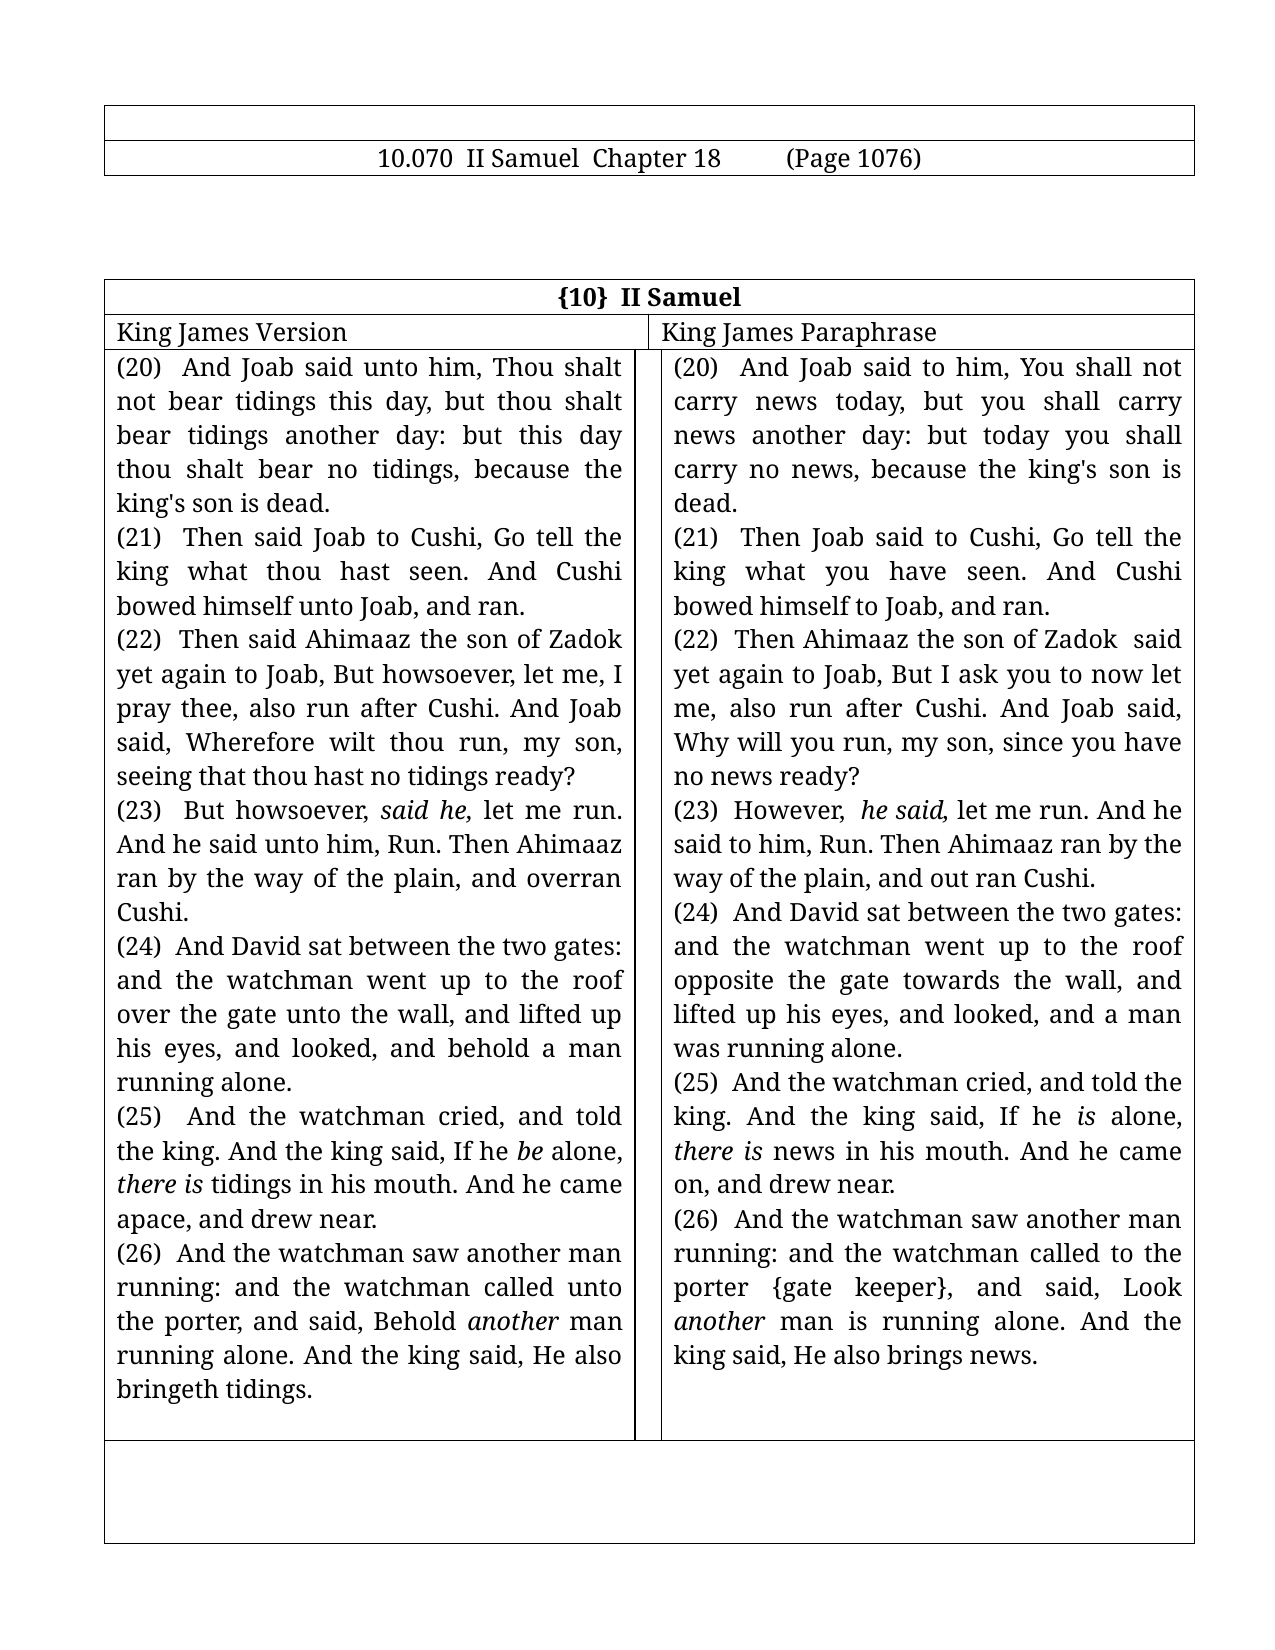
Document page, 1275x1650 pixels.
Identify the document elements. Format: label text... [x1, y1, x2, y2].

table_cell King James Version [105, 315, 648, 349]
table_cell [105, 106, 1194, 140]
table_cell King James Paraphrase [649, 315, 1194, 349]
table_cell [636, 350, 661, 1440]
table_cell 10.070 II Samuel Chapter 18 (Page 1076) [105, 141, 1194, 175]
table_cell (20) And Joab said to him, You shall not carry news today, but you shall carry news another day: but today you shall carry no news, because the king's son is dead. (21) Then Joab said to Cushi, Go tell the king what you have seen. And Cushi bowed himself to Joab, and ran. (22) Then Ahimaaz the son of Zadok said yet again to Joab, But I ask you to now let me, also run after Cushi. And Joab said, Why will you run, my son, since you have no news ready? (23) However, he said, let me run. And he said to him, Run. Then Ahimaaz ran by the way of the plain, and out ran Cushi. (24) And David sat between the two gates: and the watchman went up to the roof opposite the gate towards the wall, and lifted up his eyes, and looked, and a man was running alone. (25) And the watchman cried, and told the king. And the king said, If he is alone, there is news in his mouth. And he came on, and drew near. (26) And the watchman saw another man running: and the watchman called to the porter {gate keeper}, and said, Look another man is running alone. And the king said, He also brings news. [662, 350, 1194, 1440]
table_cell (20) And Joab said unto him, Thou shalt not bear tidings this day, but thou shalt bear tidings another day: but this day thou shalt bear no tidings, because the king's son is dead. (21) Then said Joab to Cushi, Go tell the king what thou hast seen. And Cushi bowed himself unto Joab, and ran. (22) Then said Ahimaaz the son of Zadok yet again to Joab, But howsoever, let me, I pray thee, also run after Cushi. And Joab said, Wherefore wilt thou run, my son, seeing that thou hast no tidings ready? (23) But howsoever, said he, let me run. And he said unto him, Run. Then Ahimaaz ran by the way of the plain, and overran Cushi. (24) And David sat between the two gates: and the watchman went up to the roof over the gate unto the wall, and lifted up his eyes, and looked, and behold a man running alone. (25) And the watchman cried, and told the king. And the king said, If he be alone, there is tidings in his mouth. And he came apace, and drew near. (26) And the watchman saw another man running: and the watchman called unto the porter, and said, Behold another man running alone. And the king said, He also bringeth tidings. [105, 350, 634, 1440]
table_cell [105, 1441, 1194, 1543]
table_header {10} II Samuel [105, 280, 1194, 313]
